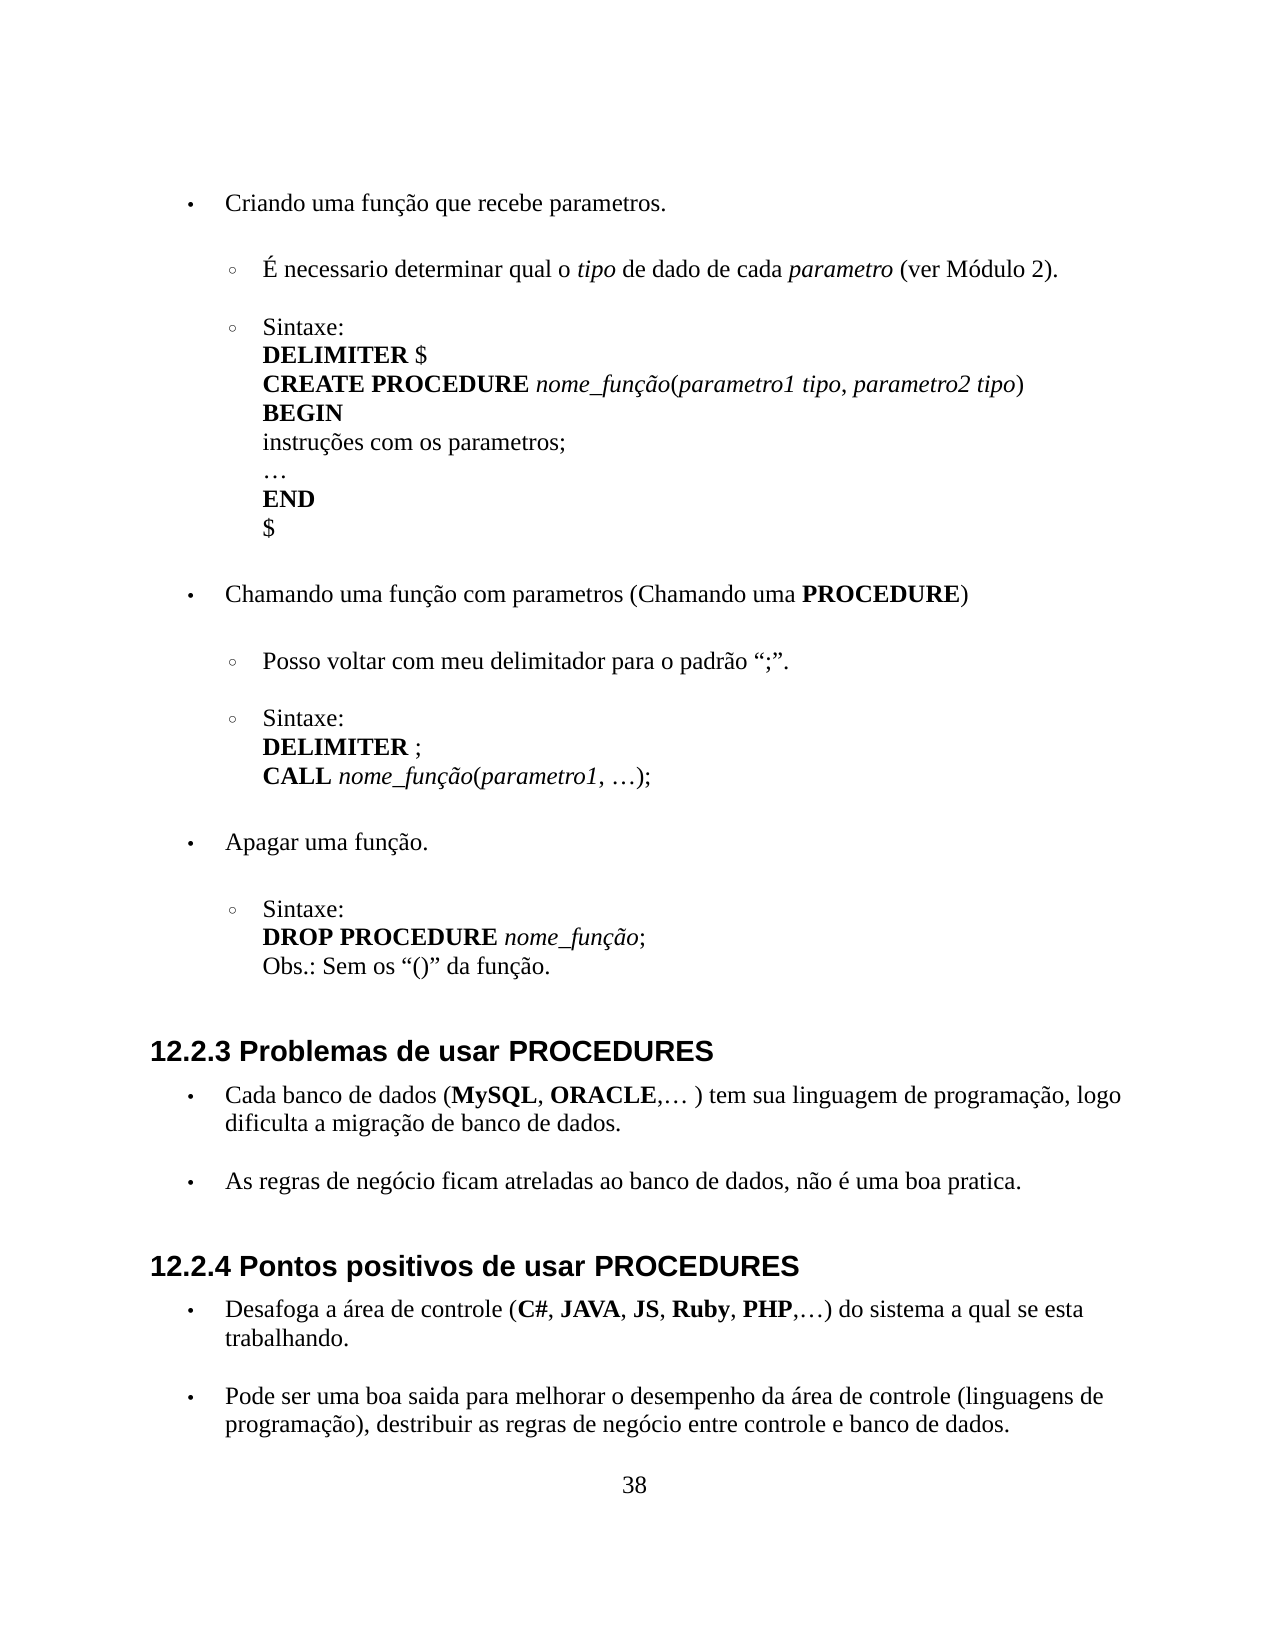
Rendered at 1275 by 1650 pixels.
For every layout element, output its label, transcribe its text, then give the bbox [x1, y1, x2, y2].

list Sintaxe: DELIMITER $ CREATE PROCEDURE nome_função(parametro1 tipo, parametro2 tipo) BEGIN instruções com os parametros; … END $ [225, 312, 1125, 570]
list Chamando uma função com parametros (Chamando uma PROCEDURE) [187, 579, 1125, 637]
list Sintaxe: DROP PROCEDURE nome_função; Obs.: Sem os “()” da função. [225, 894, 1125, 1009]
list Desafoga a área de controle (C#, JAVA, JS, Ruby, PHP,…) do sistema a qual se esta trabalhando. [187, 1294, 1125, 1381]
list Sintaxe: DELIMITER ; CALL nome_função(parametro1, …); [225, 703, 1125, 818]
list Criando uma função que recebe parametros. [187, 188, 1125, 245]
list [225, 150, 1125, 179]
list É necessario determinar qual o tipo de dado de cada parametro (ver Módulo 2). [225, 254, 1125, 312]
list Apagar uma função. [187, 827, 1125, 885]
subtitle 12.2.3 Problemas de usar PROCEDURES [150, 1034, 1125, 1067]
subtitle 12.2.4 Pontos positivos de usar PROCEDURES [150, 1248, 1125, 1282]
list As regras de negócio ficam atreladas ao banco de dados, não é uma boa pratica. [187, 1166, 1125, 1223]
list Pode ser uma boa saida para melhorar o desempenho da área de controle (linguagens de programação), destribuir as regras de negócio entre controle e banco de dados. [187, 1381, 1125, 1438]
list Cada banco de dados (MySQL, ORACLE,… ) tem sua linguagem de programação, logo dificulta a migração de banco de dados. [187, 1080, 1125, 1166]
list Posso voltar com meu delimitador para o padrão “;”. [225, 646, 1125, 703]
